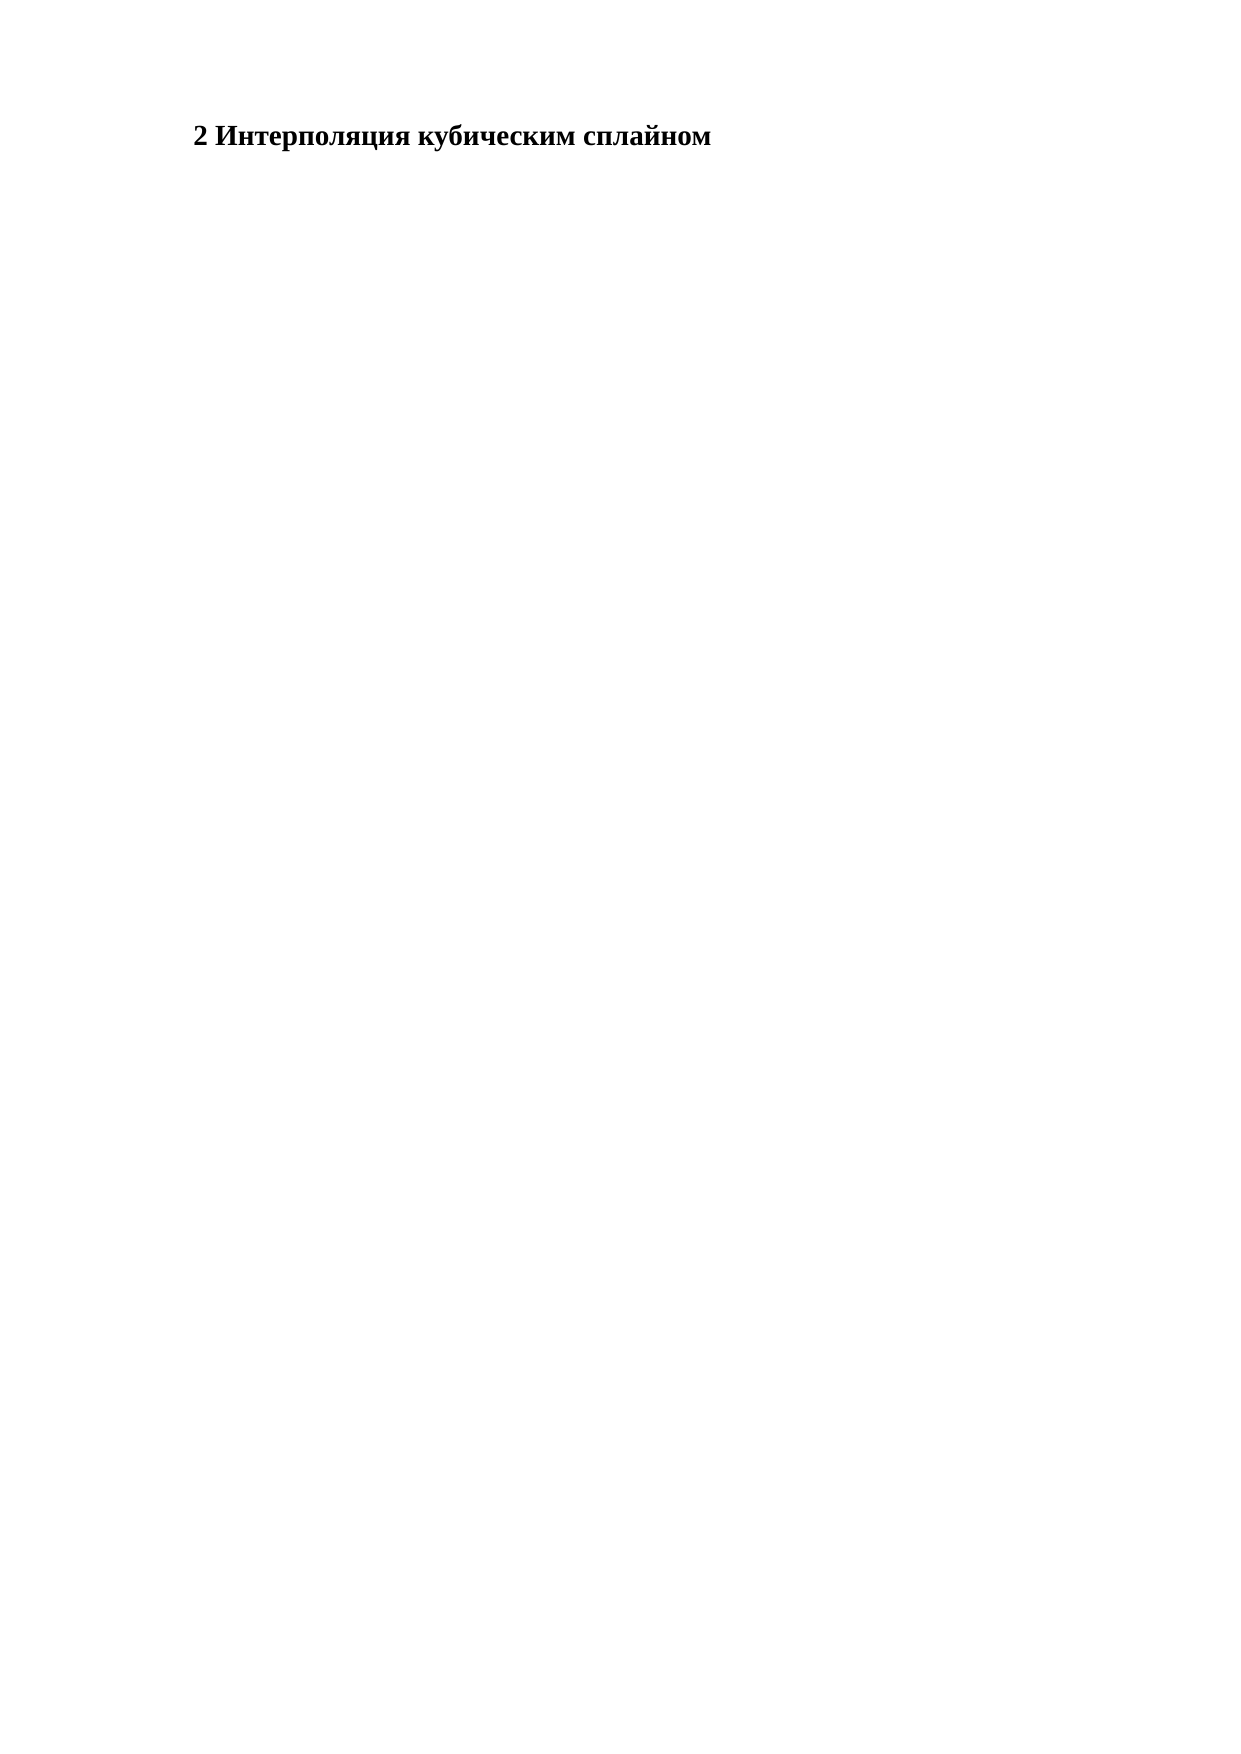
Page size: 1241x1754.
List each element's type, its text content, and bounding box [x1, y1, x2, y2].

text 2 Интерполяция кубическим сплайном [118, 118, 1122, 152]
